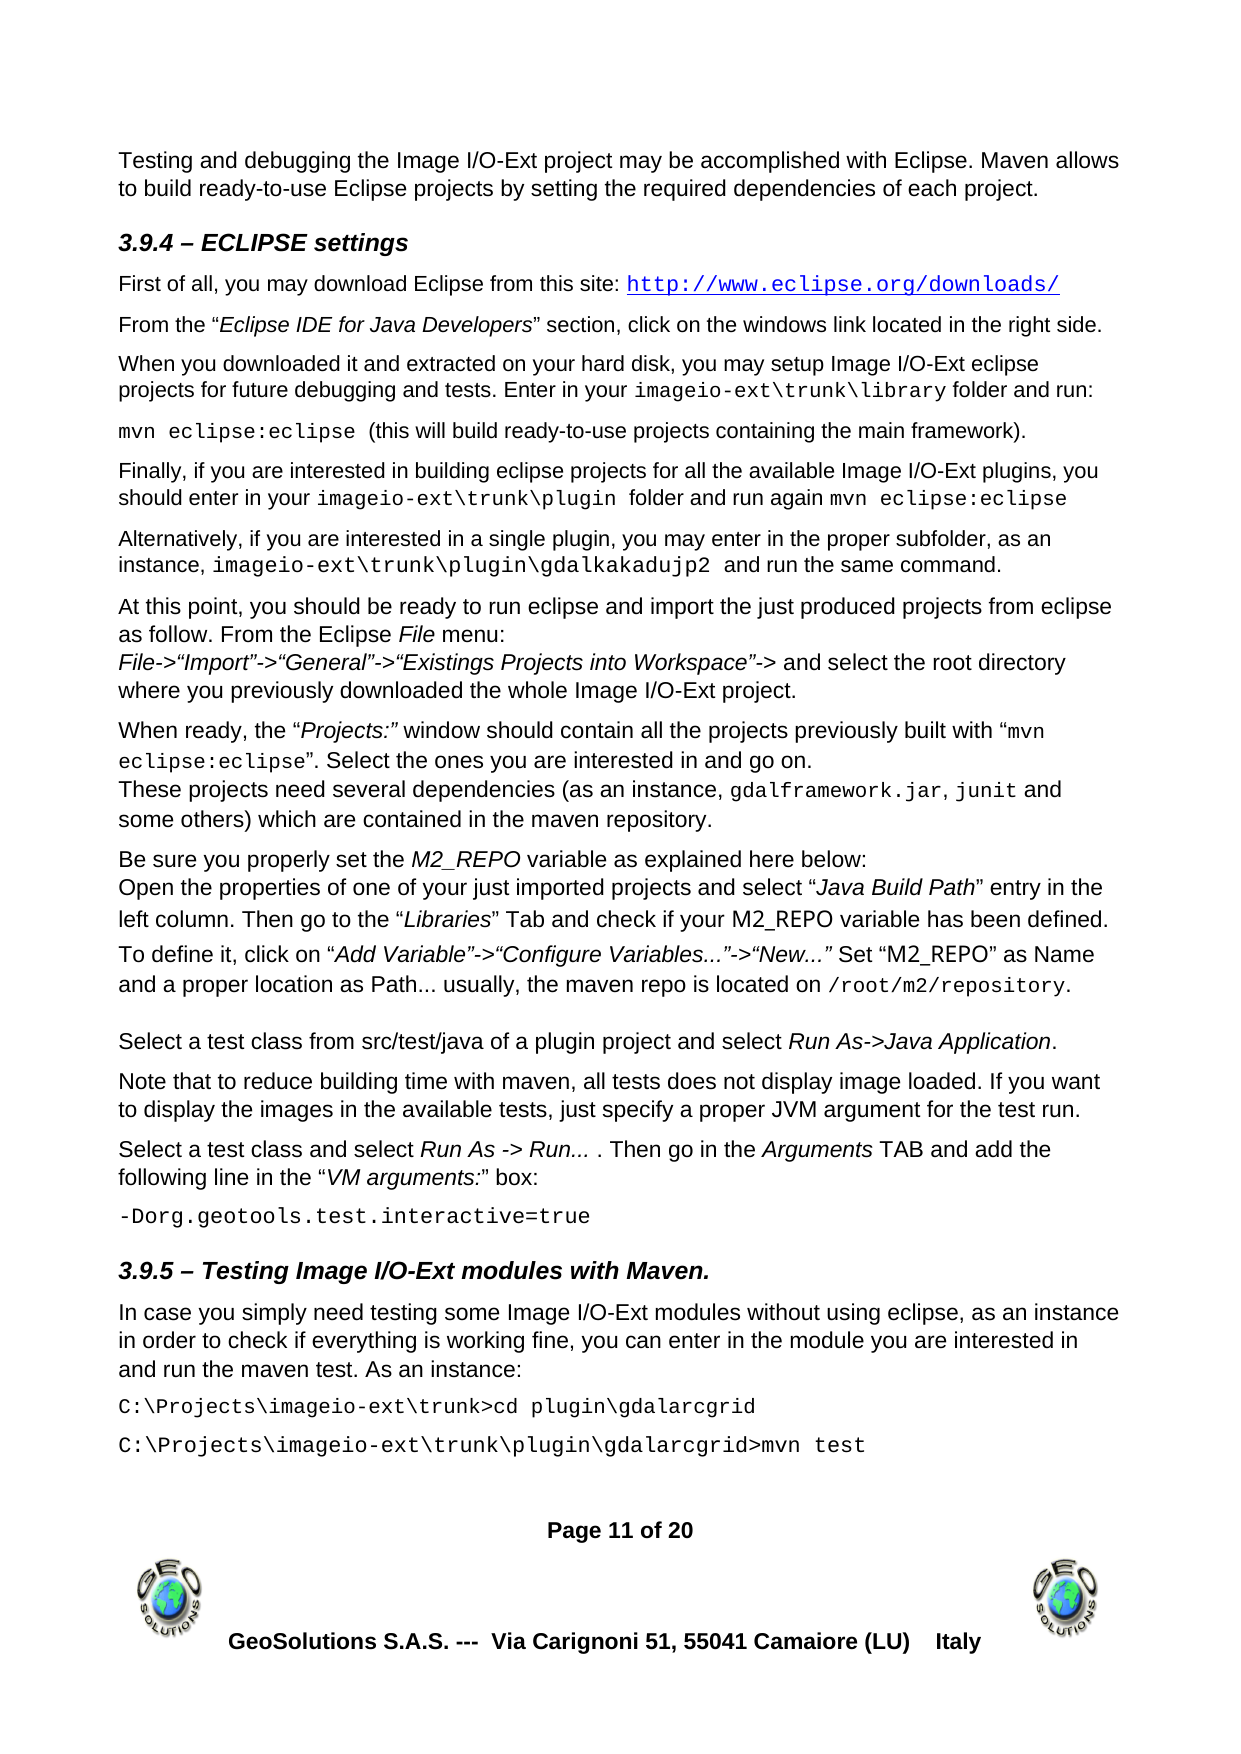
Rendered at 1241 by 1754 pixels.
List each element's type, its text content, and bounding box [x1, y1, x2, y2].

text Select a test class and select Run As -> Run... . Then go in the Arguments TAB and add the following line in the “VM arguments:” box: [118, 1137, 1122, 1191]
text Finally, if you are interested in building eclipse projects for all the available Image I/O-Ext plugins, you should enter in your imageio-ext\trunk\plugin folder and run again mvn eclipse:eclipse [118, 459, 1122, 512]
text At this point, you should be ready to run eclipse and import the just produced projects from eclipse as follow. From the Eclipse File menu: File->“Import”->“General”->“Existings Projects into Workspace”-> and select the root directory where you previously downloaded the whole Image I/O-Ext project. [118, 594, 1122, 704]
subtitle 3.9.5 – Testing Image I/O-Ext modules with Maven. [118, 1257, 1122, 1285]
text Alternatively, if you are interested in a single plugin, you may enter in the proper subfolder, as an instance, imageio-ext\trunk\plugin\gdalkakadujp2 and run the same command. [118, 526, 1122, 579]
text From the “Eclipse IDE for Java Developers” section, click on the windows link located in the right side. [118, 312, 1122, 337]
subtitle 3.9.4 – ECLIPSE settings [118, 229, 1122, 257]
text First of all, you may download Eclipse from this site: http://www.eclipse.org/downloads/ [118, 272, 1122, 298]
text C:\Projects\imageio-ext\trunk>cd plugin\gdalarcgrid [118, 1396, 1122, 1420]
text Testing and debugging the Image I/O-Ext project may be accomplished with Eclipse. Maven allows to build ready-to-use Eclipse projects by setting the required dependencies of each project. [118, 148, 1122, 201]
picture [134, 1552, 205, 1641]
text When ready, the “Projects:” window should contain all the projects previously built with “mvn eclipse:eclipse”. Select the ones you are interested in and go on. These projects need several dependencies (as an instance, gdalframework.jar, junit and some others) which are contained in the maven repository. [118, 718, 1122, 832]
text mvn eclipse:eclipse (this will build ready-to-use projects containing the main framework). [118, 418, 1122, 444]
text In case you simply need testing some Image I/O-Ext modules without using eclipse, as an instance in order to check if everything is working fine, you can enter in the module you are interested in and run the maven test. As an instance: [118, 1300, 1122, 1382]
text C:\Projects\imageio-ext\trunk\plugin\gdalarcgrid>mvn test [118, 1434, 1122, 1459]
text Note that to reduce building time with maven, all tests does not display image loaded. If you want to display the images in the available tests, just specify a proper JVM argument for the test run. [118, 1069, 1122, 1123]
text -Dorg.geotools.test.interactive=true [118, 1205, 1122, 1230]
picture [1030, 1552, 1101, 1641]
text When you downloaded it and extracted on your hard disk, you may setup Image I/O-Ext eclipse projects for future debugging and tests. Enter in your imageio-ext\trunk\library folder and run: [118, 351, 1122, 404]
text Be sure you properly set the M2_REPO variable as explained here below: Open the properties of one of your just imported projects and select “Java Build Path” entry in the left column. Then go to the “Libraries” Tab and check if your M2_REPO variable has been defined. To define it, click on “Add Variable”->“Configure Variables...”->“New...” Set “M2_REPO” as Name and a proper location as Path... usually, the maven repo is located on /root/m2/repository. Select a test class from src/test/java of a plugin project and select Run As->Java Application. [118, 846, 1122, 1054]
